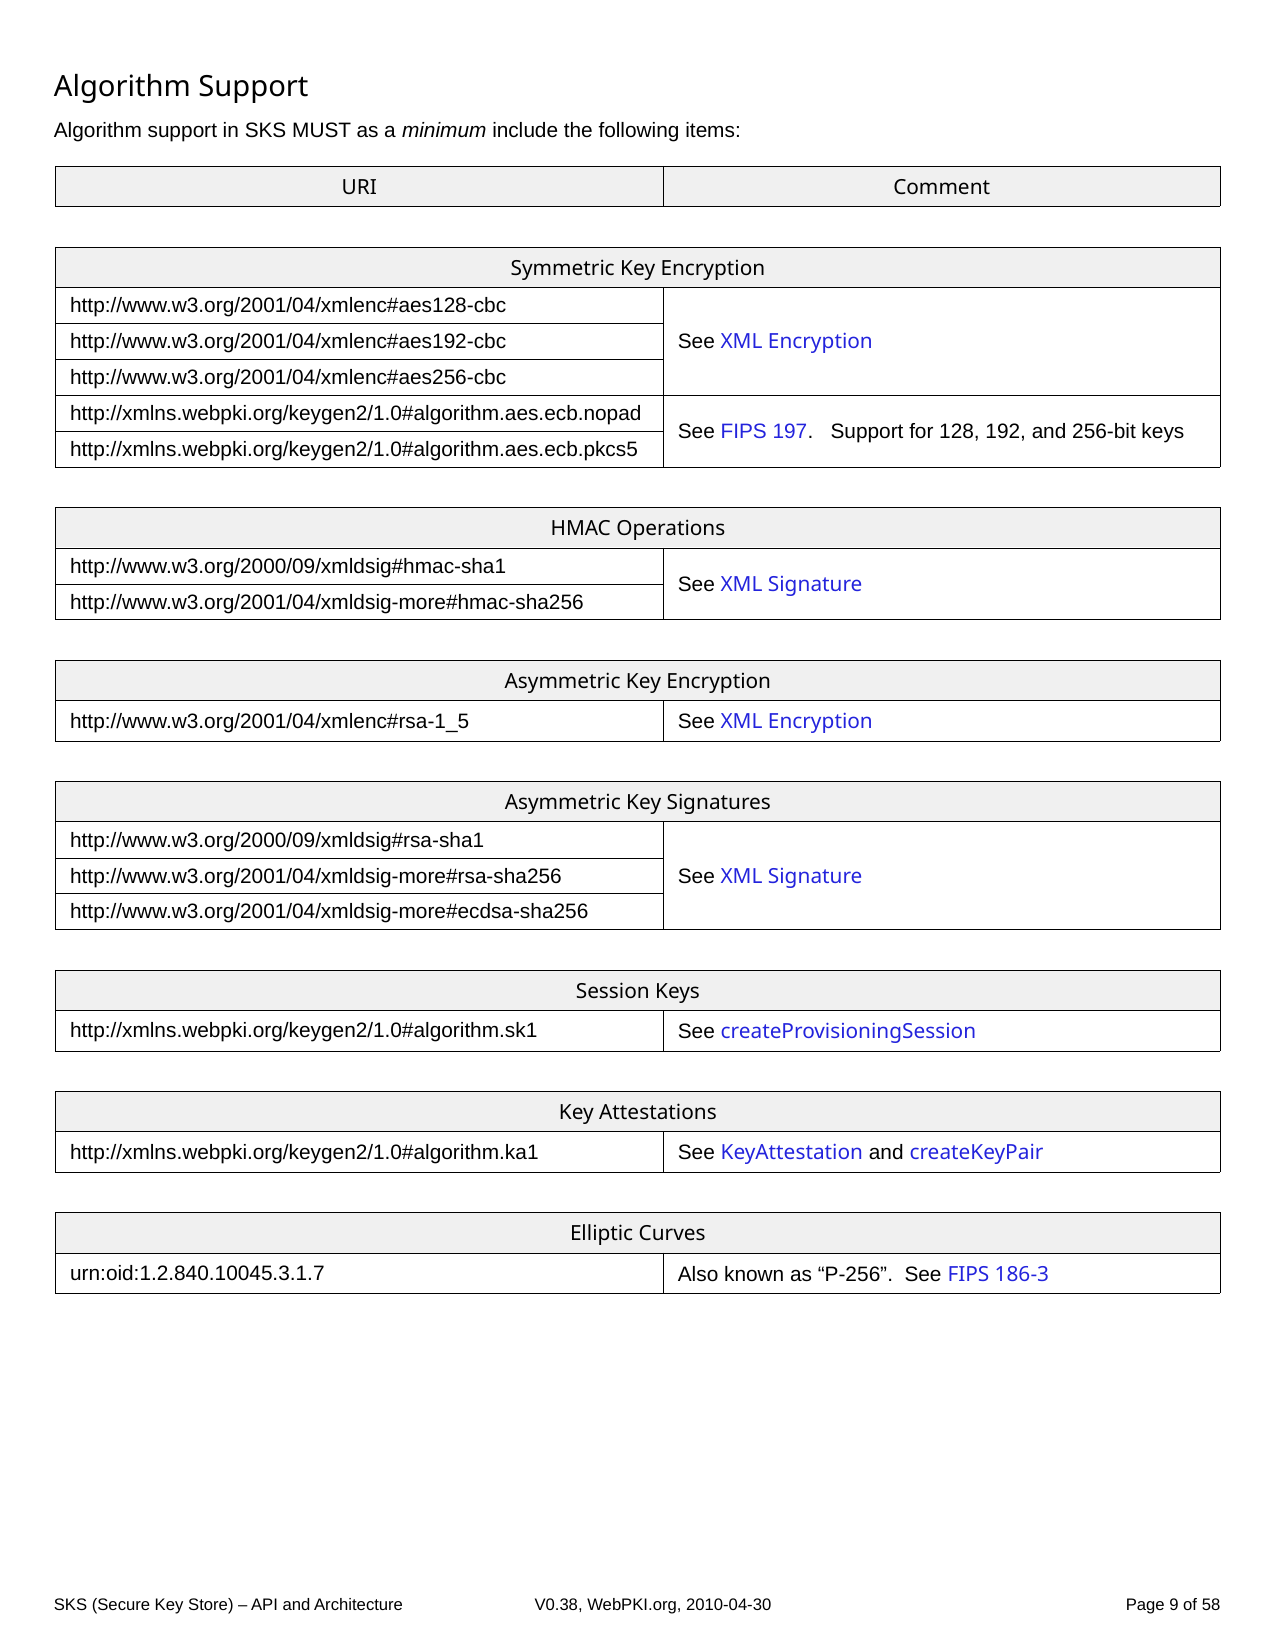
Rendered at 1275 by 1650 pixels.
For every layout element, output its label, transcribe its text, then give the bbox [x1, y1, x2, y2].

table_cell http://xmlns.webpki.org/keygen2/1.0#algorithm.ka1 [56, 1132, 663, 1172]
table_cell http://www.w3.org/2001/04/xmldsig-more#hmac-sha256 [56, 585, 663, 619]
table_cell http://www.w3.org/2001/04/xmldsig-more#ecdsa-sha256 [56, 894, 663, 929]
table_cell http://xmlns.webpki.org/keygen2/1.0#algorithm.aes.ecb.nopad [56, 396, 663, 431]
table_cell [55, 1052, 1220, 1091]
table_cell Elliptic Curves [56, 1213, 1220, 1253]
table_cell See FIPS 197. Support for 128, 192, and 256-bit keys [664, 396, 1220, 467]
table_cell See KeyAttestation and createKeyPair [664, 1132, 1220, 1172]
table_cell [55, 207, 1220, 247]
table_cell http://www.w3.org/2000/09/xmldsig#hmac-sha1 [56, 549, 663, 583]
table_header URI [56, 167, 663, 206]
table_cell See XML Signature [664, 822, 1220, 929]
table_cell [55, 742, 1220, 781]
table_cell Asymmetric Key Signatures [56, 782, 1220, 821]
table_cell Also known as “P-256”. See FIPS 186-3 [664, 1254, 1220, 1293]
table_header Comment [664, 167, 1220, 206]
table_cell HMAC Operations [56, 508, 1220, 547]
table_cell http://www.w3.org/2001/04/xmlenc#aes192-cbc [56, 324, 663, 359]
table_cell Symmetric Key Encryption [56, 248, 1220, 287]
table_cell http://xmlns.webpki.org/keygen2/1.0#algorithm.sk1 [56, 1011, 663, 1051]
table_cell urn:oid:1.2.840.10045.3.1.7 [56, 1254, 663, 1293]
table_cell http://www.w3.org/2001/04/xmlenc#rsa-1_5 [56, 701, 663, 741]
table_cell Session Keys [56, 971, 1220, 1010]
table_cell [55, 1173, 1220, 1212]
table_cell http://www.w3.org/2001/04/xmlenc#aes128-cbc [56, 288, 663, 323]
table_cell See XML Encryption [664, 701, 1220, 741]
table_cell [55, 468, 1220, 507]
table_cell Key Attestations [56, 1092, 1220, 1131]
table_cell [55, 930, 1220, 970]
table_cell http://www.w3.org/2001/04/xmldsig-more#rsa-sha256 [56, 859, 663, 893]
table_cell http://xmlns.webpki.org/keygen2/1.0#algorithm.aes.ecb.pkcs5 [56, 432, 663, 467]
subtitle Algorithm Support [54, 66, 1221, 105]
table_cell See createProvisioningSession [664, 1011, 1220, 1051]
table_cell Asymmetric Key Encryption [56, 661, 1220, 700]
table_cell http://www.w3.org/2000/09/xmldsig#rsa-sha1 [56, 822, 663, 857]
table_cell http://www.w3.org/2001/04/xmlenc#aes256-cbc [56, 360, 663, 395]
table_cell See XML Signature [664, 549, 1220, 619]
table_cell [55, 620, 1220, 660]
table_cell See XML Encryption [664, 288, 1220, 395]
text Algorithm support in SKS MUST as a minimum include the following items: [54, 118, 1221, 166]
